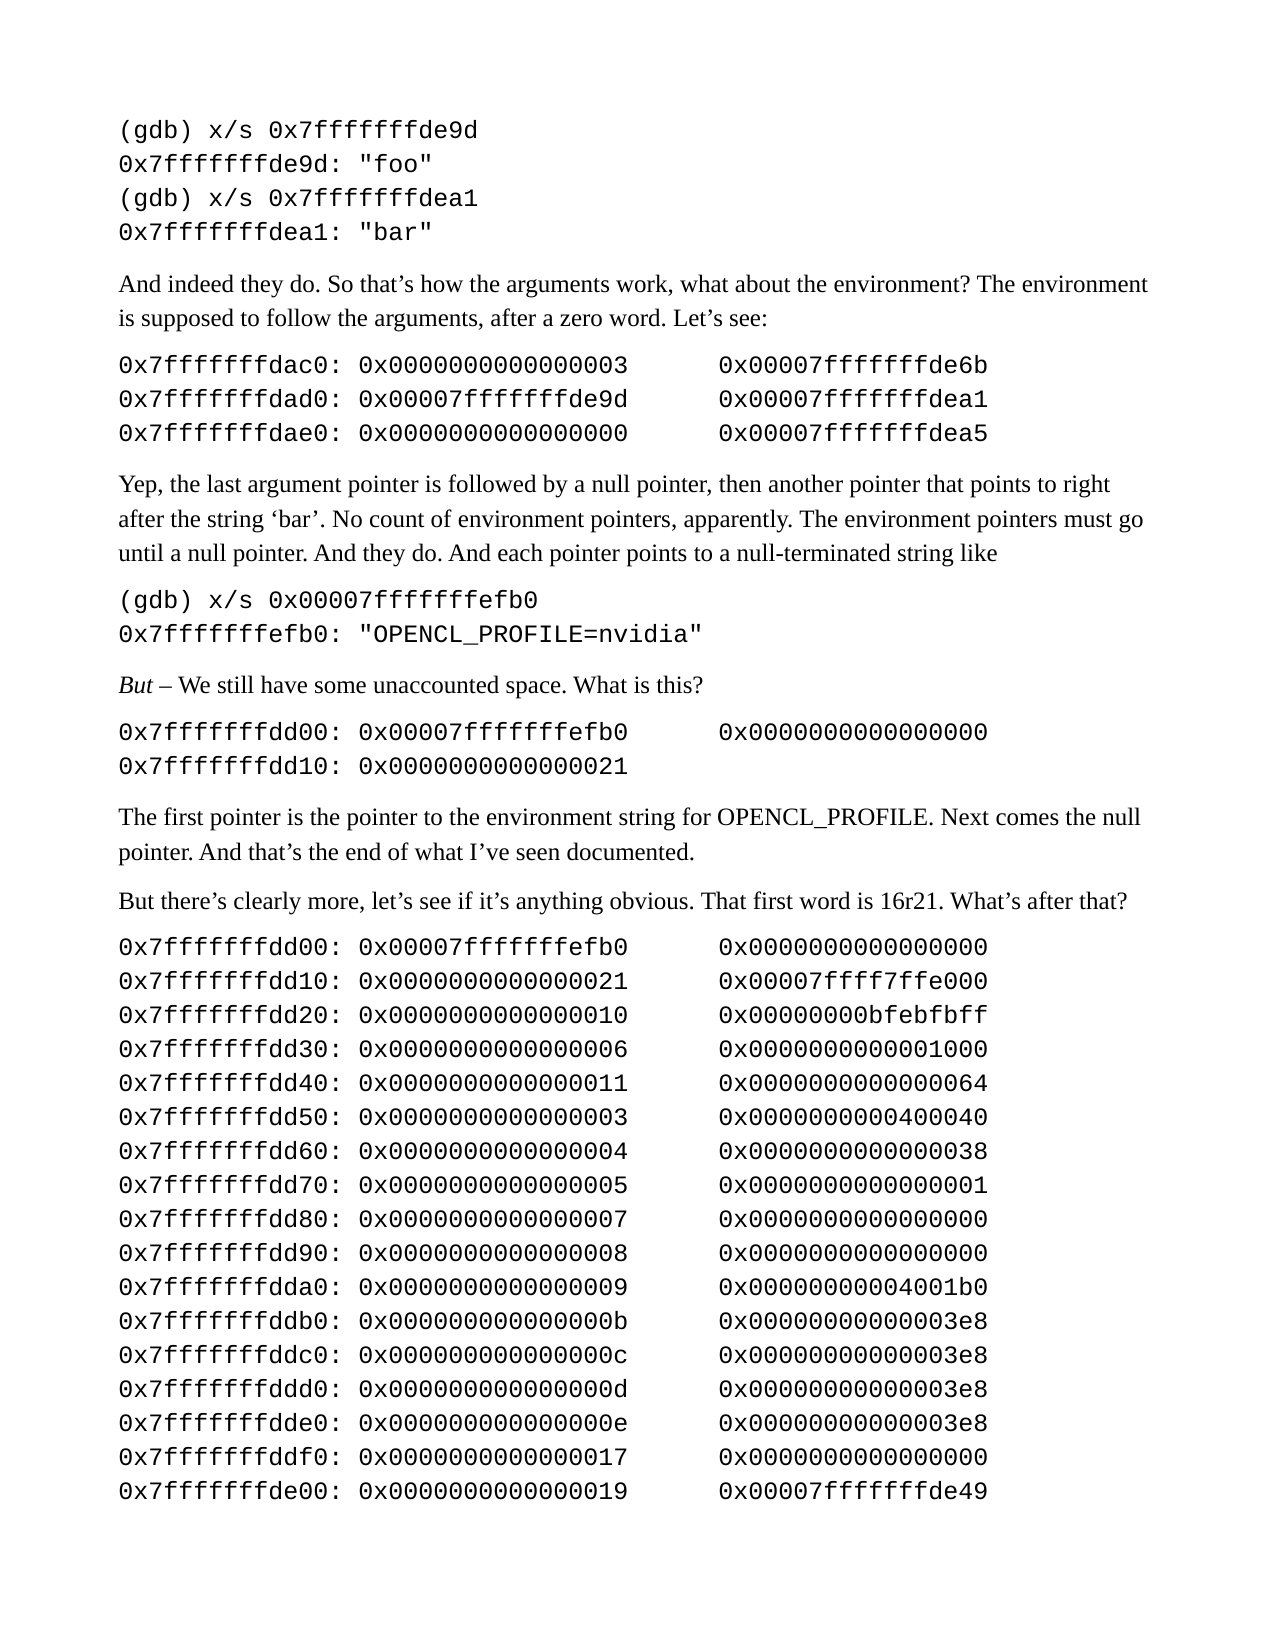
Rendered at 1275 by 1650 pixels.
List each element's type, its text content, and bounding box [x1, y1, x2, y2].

text But – We still have some unaccounted space. What is this? [118, 670, 1157, 699]
text 0x7fffffffde9d: "foo" [118, 152, 1157, 180]
text 0x7fffffffdd60: 0x0000000000000004 0x0000000000000038 [118, 1139, 1157, 1167]
text 0x7fffffffdd50: 0x0000000000000003 0x0000000000400040 [118, 1105, 1157, 1133]
text 0x7fffffffdd90: 0x0000000000000008 0x0000000000000000 [118, 1241, 1157, 1269]
text 0x7fffffffdad0: 0x00007fffffffde9d 0x00007fffffffdea1 [118, 386, 1157, 415]
text 0x7fffffffdd00: 0x00007fffffffefb0 0x0000000000000000 [118, 935, 1157, 963]
text 0x7fffffffdd10: 0x0000000000000021 0x00007ffff7ffe000 [118, 969, 1157, 997]
text 0x7fffffffdda0: 0x0000000000000009 0x00000000004001b0 [118, 1274, 1157, 1303]
text 0x7fffffffdde0: 0x000000000000000e 0x00000000000003e8 [118, 1410, 1157, 1439]
text Yep, the last argument pointer is followed by a null pointer, then another pointer that points to right after the string ‘bar’. No count of environment pointers, apparently. The environment pointers must go until a null pointer. And they do. And each pointer points to a null-terminated string like [118, 469, 1157, 567]
text 0x7fffffffdea1: "bar" [118, 220, 1157, 248]
text 0x7fffffffdd00: 0x00007fffffffefb0 0x0000000000000000 [118, 719, 1157, 748]
text 0x7fffffffddb0: 0x000000000000000b 0x00000000000003e8 [118, 1308, 1157, 1337]
text 0x7fffffffddc0: 0x000000000000000c 0x00000000000003e8 [118, 1342, 1157, 1371]
text (gdb) x/s 0x7fffffffdea1 [118, 186, 1157, 214]
text (gdb) x/s 0x00007fffffffefb0 [118, 587, 1157, 616]
text The first pointer is the pointer to the environment string for OPENCL_PROFILE. Next comes the null pointer. And that’s the end of what I’ve seen documented. [118, 802, 1157, 866]
text 0x7fffffffdd40: 0x0000000000000011 0x0000000000000064 [118, 1071, 1157, 1099]
text (gdb) x/s 0x7fffffffde9d [118, 118, 1157, 146]
text 0x7fffffffdd10: 0x0000000000000021 [118, 753, 1157, 782]
text 0x7fffffffdae0: 0x0000000000000000 0x00007fffffffdea5 [118, 420, 1157, 449]
text 0x7fffffffdd20: 0x0000000000000010 0x00000000bfebfbff [118, 1003, 1157, 1031]
text But there’s clearly more, let’s see if it’s anything obvious. That first word is 16r21. What’s after that? [118, 886, 1157, 914]
text 0x7fffffffdd30: 0x0000000000000006 0x0000000000001000 [118, 1037, 1157, 1065]
text 0x7fffffffddf0: 0x0000000000000017 0x0000000000000000 [118, 1444, 1157, 1473]
text 0x7fffffffddd0: 0x000000000000000d 0x00000000000003e8 [118, 1376, 1157, 1405]
text 0x7fffffffdd80: 0x0000000000000007 0x0000000000000000 [118, 1207, 1157, 1235]
text 0x7fffffffdd70: 0x0000000000000005 0x0000000000000001 [118, 1173, 1157, 1201]
text 0x7fffffffde00: 0x0000000000000019 0x00007fffffffde49 [118, 1478, 1157, 1507]
text And indeed they do. So that’s how the arguments work, what about the environment? The environment is supposed to follow the arguments, after a zero word. Let’s see: [118, 269, 1157, 332]
text 0x7fffffffefb0: "OPENCL_PROFILE=nvidia" [118, 621, 1157, 650]
text 0x7fffffffdac0: 0x0000000000000003 0x00007fffffffde6b [118, 352, 1157, 381]
